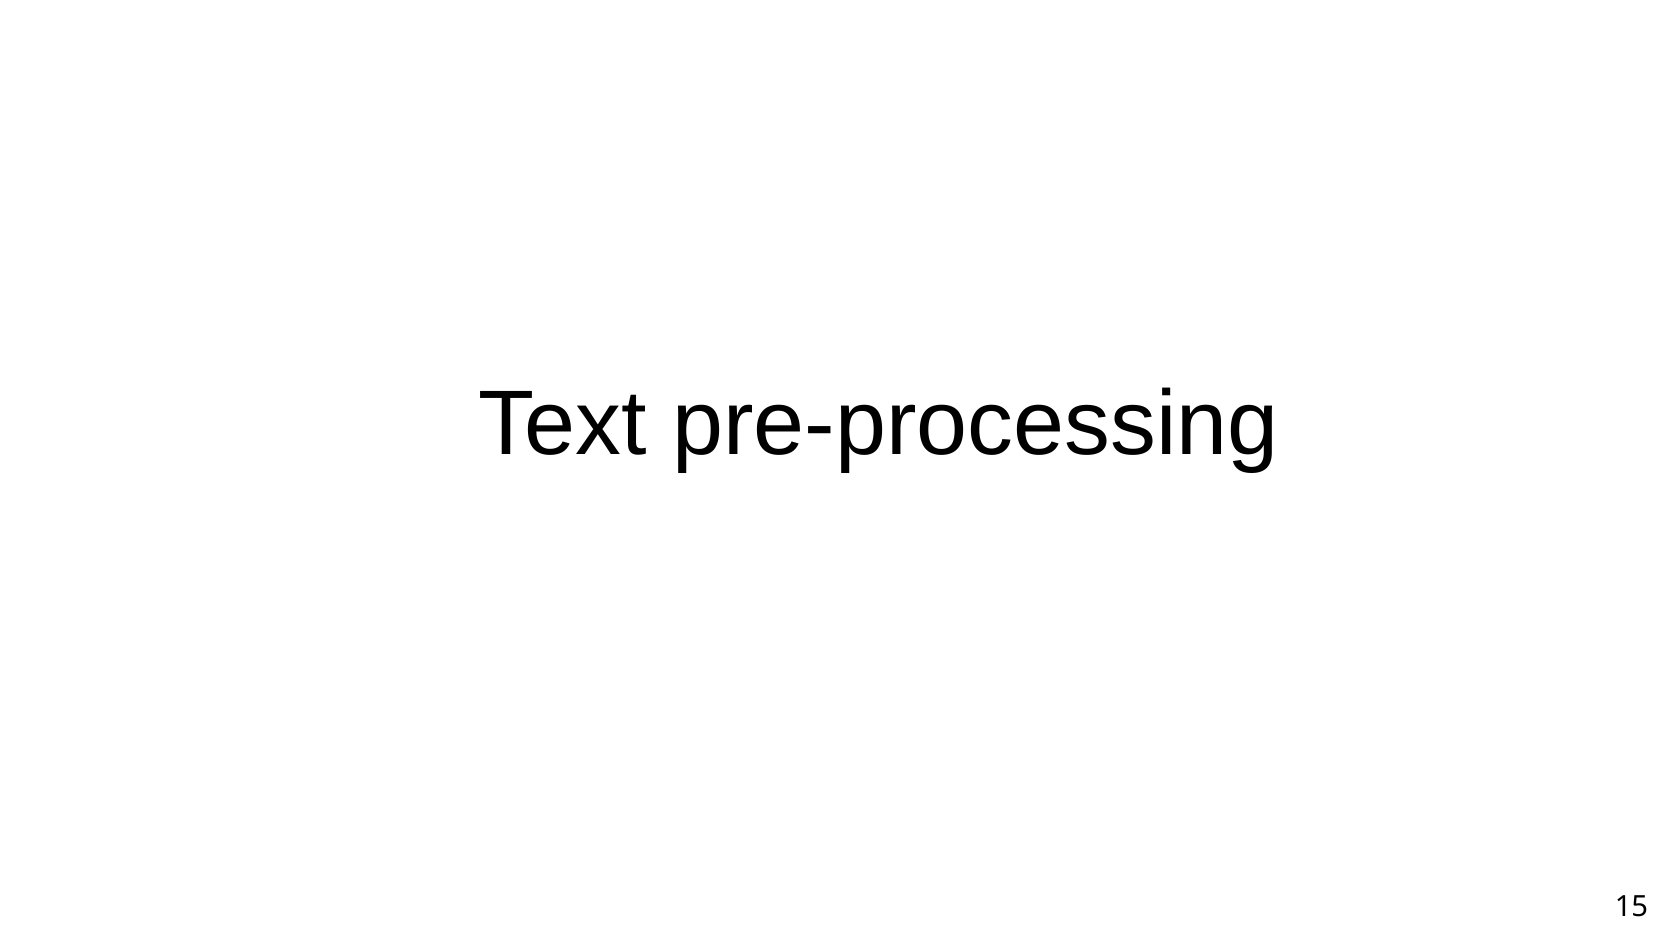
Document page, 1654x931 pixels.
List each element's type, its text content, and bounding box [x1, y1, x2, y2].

title Text pre-processing [135, 345, 1624, 501]
